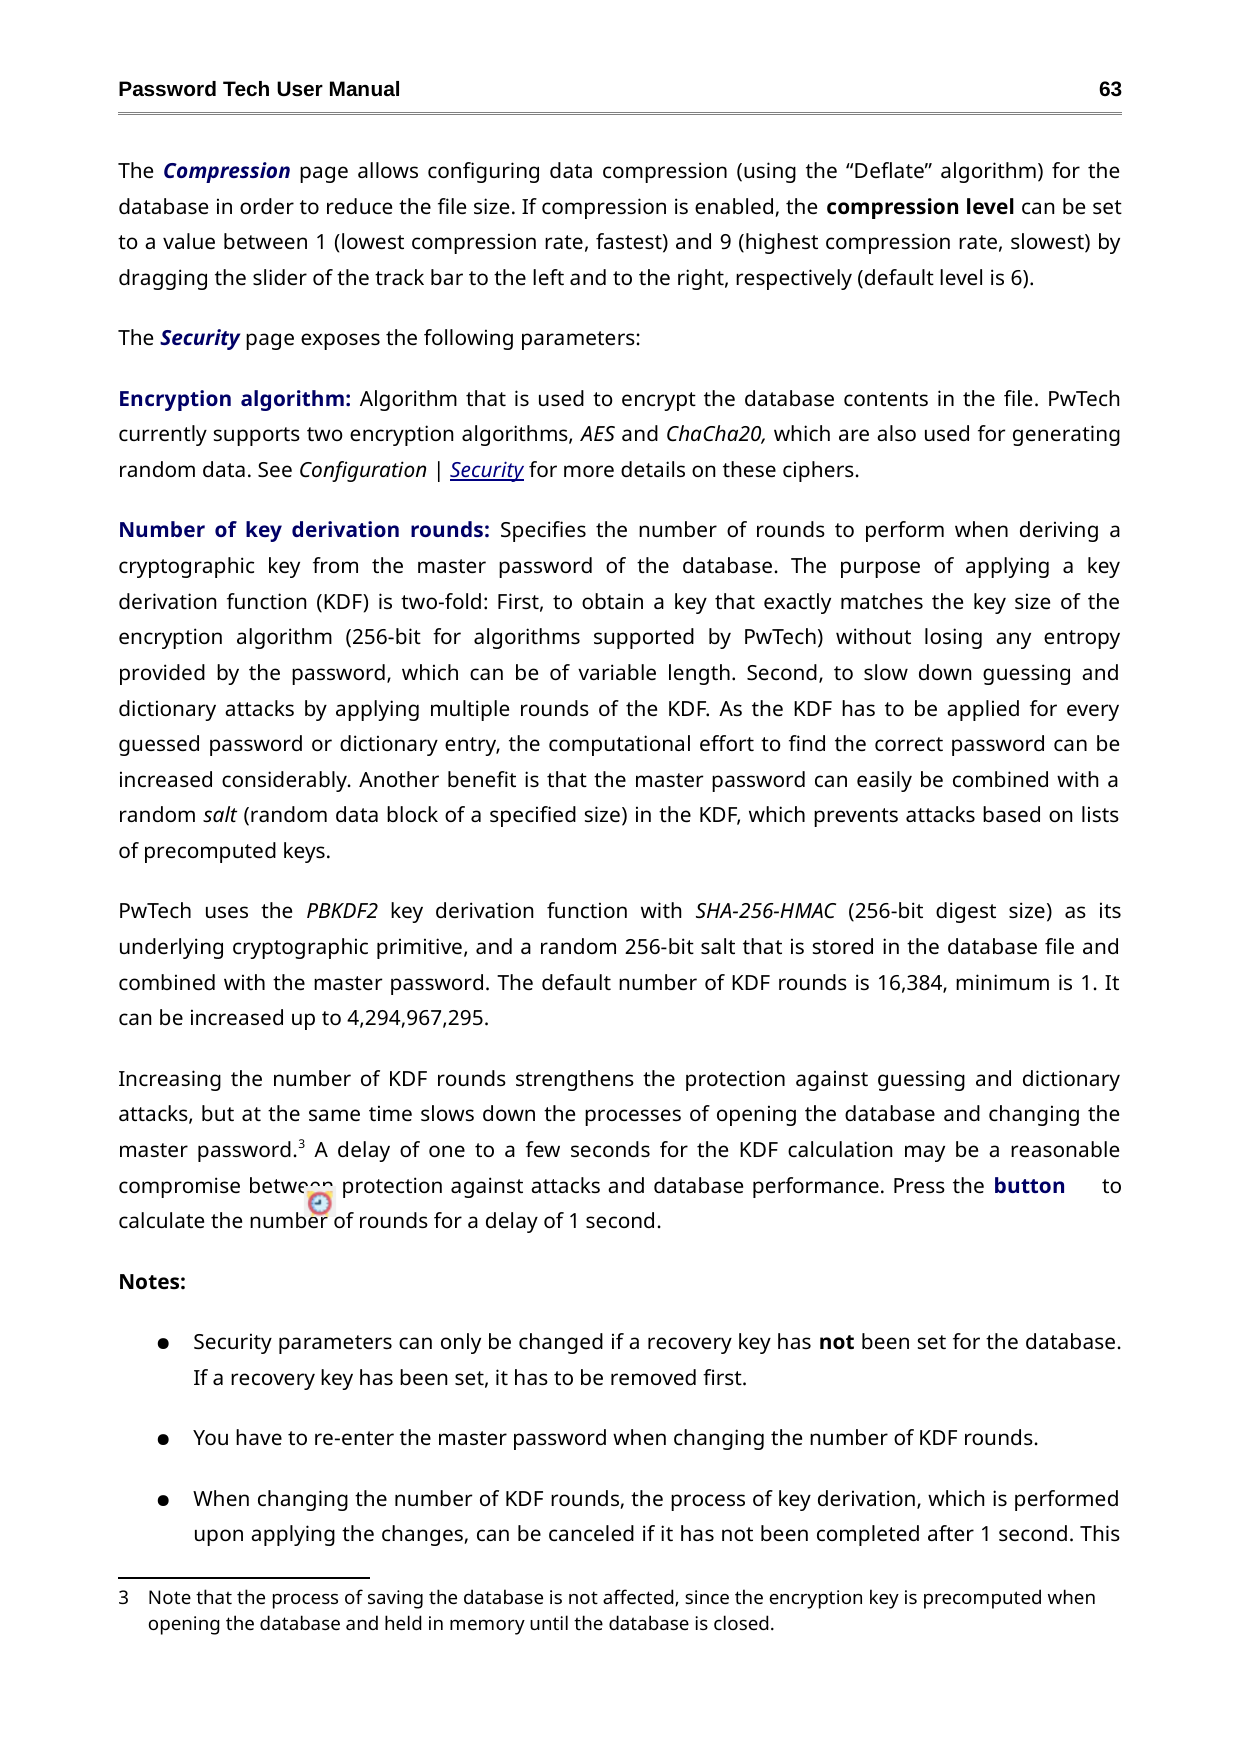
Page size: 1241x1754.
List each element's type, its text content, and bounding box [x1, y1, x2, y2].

text Note that the process of saving the database is not affected, since the encryption key is precomputed when opening the database and held in memory until the database is closed. [118, 1584, 1122, 1636]
picture [303, 1186, 337, 1217]
list When changing the number of KDF rounds, the process of key derivation, which is performed upon applying the changes, can be canceled if it has not been completed after 1 second. This [156, 1483, 1122, 1548]
text Encryption algorithm: Algorithm that is used to encrypt the database contents in the file. PwTech currently supports two encryption algorithms, AES and ChaCha20, which are also used for generating random data. See Configuration | Security for more details on these ciphers. [118, 384, 1122, 483]
text Increasing the number of KDF rounds strengthens the protection against guessing and dictionary attacks, but at the same time slows down the processes of opening the database and changing the master password. A delay of one to a few seconds for the KDF calculation may be a reasonable compromise between protection against attacks and database performance. Press the button to calculate the number of rounds for a delay of 1 second. [118, 1064, 1122, 1235]
text PwTech uses the PBKDF2 key derivation function with SHA-256-HMAC (256-bit digest size) as its underlying cryptographic primitive, and a random 256-bit salt that is stored in the database file and combined with the master password. The default number of KDF rounds is 16,384, minimum is 1. It can be increased up to 4,294,967,295. [118, 896, 1122, 1032]
text The Compression page allows configuring data compression (using the “Deflate” algorithm) for the database in order to reduce the file size. If compression is enabled, the compression level can be set to a value between 1 (lowest compression rate, fastest) and 9 (highest compression rate, slowest) by dragging the slider of the track bar to the left and to the right, respectively (default level is 6). [118, 156, 1122, 291]
list You have to re-enter the master password when changing the number of KDF rounds. [156, 1423, 1122, 1452]
text The Security page exposes the following parameters: [118, 323, 1122, 352]
list Security parameters can only be changed if a recovery key has not been set for the database. If a recovery key has been set, it has to be removed first. [156, 1327, 1122, 1391]
text Number of key derivation rounds: Specifies the number of rounds to perform when deriving a cryptographic key from the master password of the database. The purpose of applying a key derivation function (KDF) is two-fold: First, to obtain a key that exactly matches the key size of the encryption algorithm (256-bit for algorithms supported by PwTech) without losing any entropy provided by the password, which can be of variable length. Second, to slow down guessing and dictionary attacks by applying multiple rounds of the KDF. As the KDF has to be applied for every guessed password or dictionary entry, the computational effort to find the correct password can be increased considerably. Another benefit is that the master password can easily be combined with a random salt (random data block of a specified size) in the KDF, which prevents attacks based on lists of precomputed keys. [118, 515, 1122, 864]
text Notes: [118, 1267, 1122, 1295]
